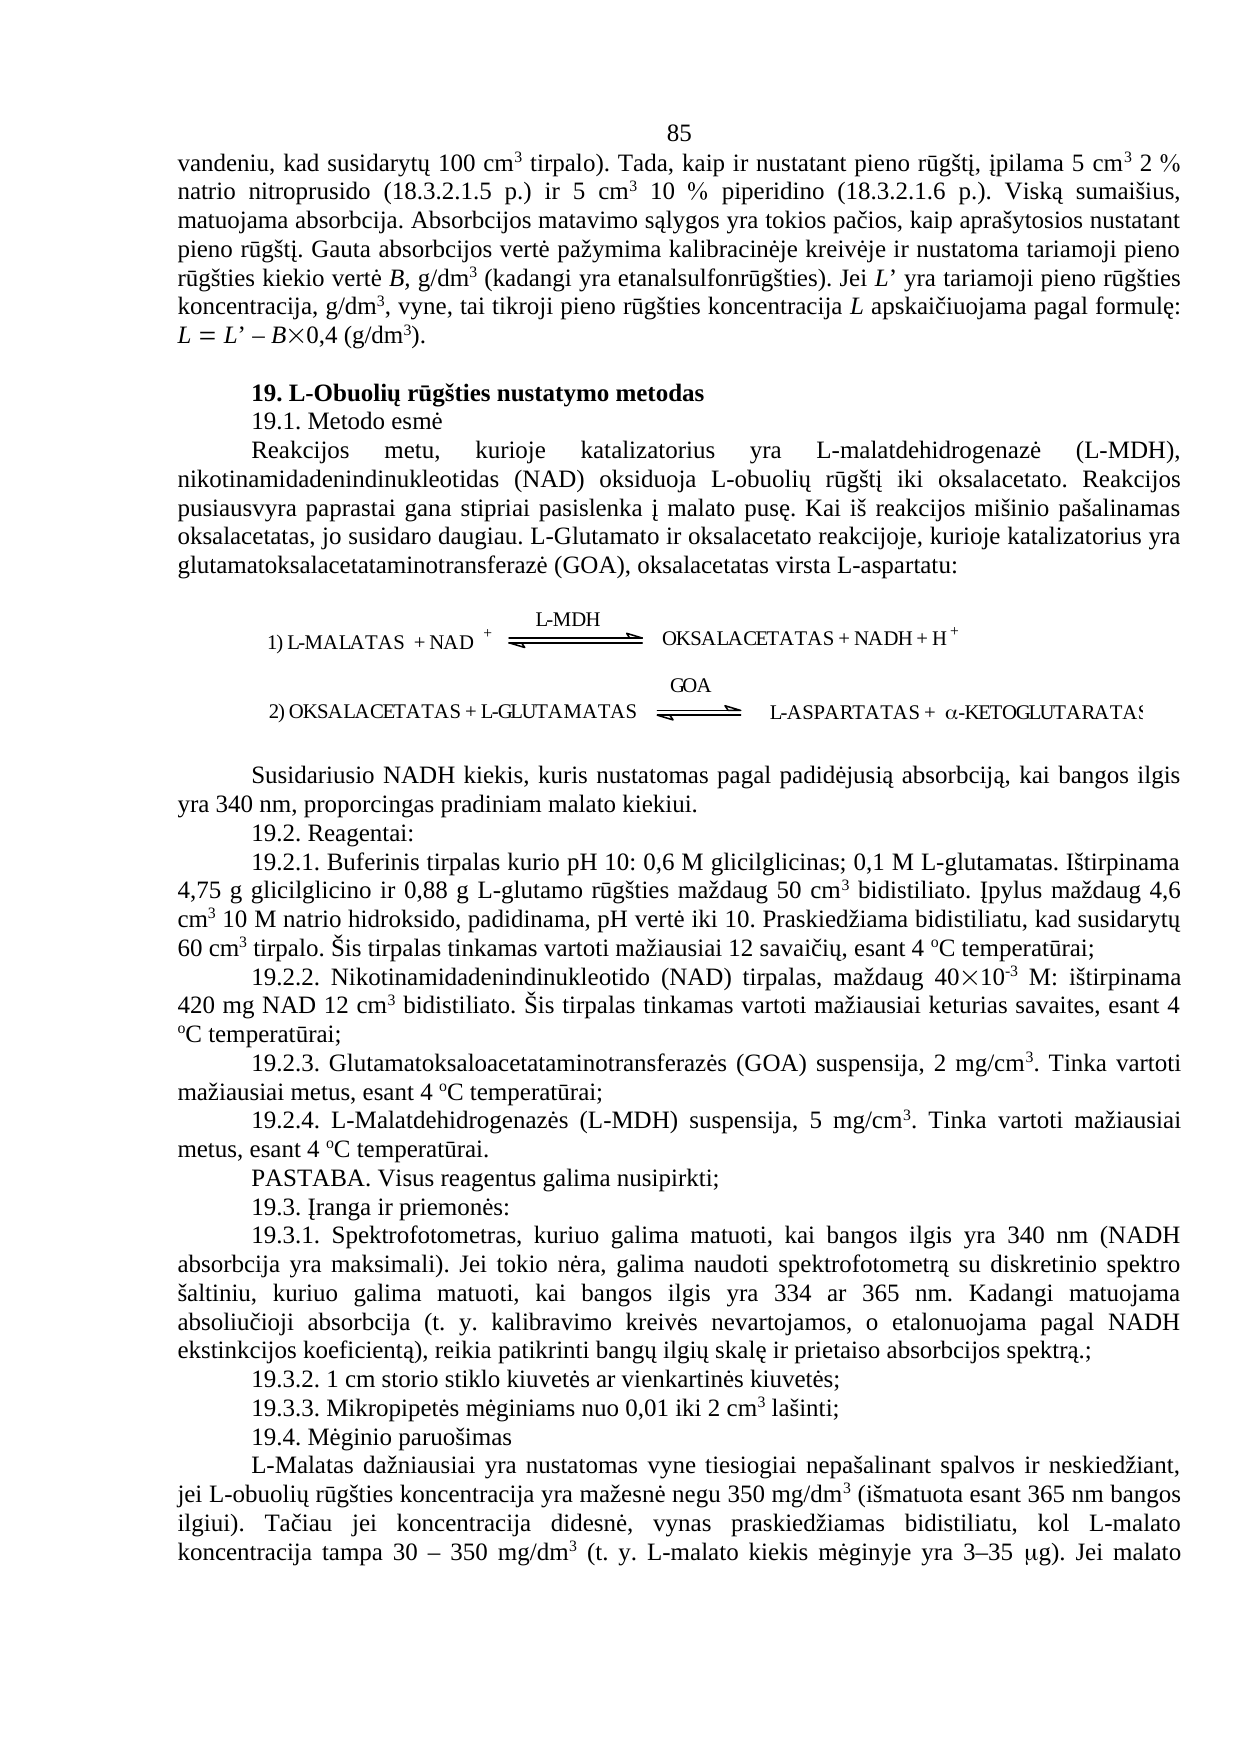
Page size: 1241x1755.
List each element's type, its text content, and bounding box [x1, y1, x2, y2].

text 19.2.3. Glutamatoksaloacetataminotransferazės (GOA) suspensija, 2 mg/cm3. Tinka vartoti mažiausiai metus, esant 4 oC temperatūrai; [177, 1048, 1181, 1105]
text vandeniu, kad susidarytų 100 cm3 tirpalo). Tada, kaip ir nustatant pieno rūgštį, įpilama 5 cm3 2  natrio nitroprusido (18.3.2.1.5 p.) ir 5 cm3 10  piperidino (18.3.2.1.6 p.). Viską sumaišius, matuojama absorbcija. Absorbcijos matavimo sąlygos yra tokios pačios, kaip aprašytosios nustatant pieno rūgštį. Gauta absorbcijos vertė pažymima kalibracinėje kreivėje ir nustatoma tariamoji pieno rūgšties kiekio vertė B, g/dm3 (kadangi yra etanalsulfonrūgšties). Jei L’ yra tariamoji pieno rūgšties koncentracija, g/dm3, vyne, tai tikroji pieno rūgšties koncentracija L apskaičiuojama pagal formulę: L  L’ – B0,4 (g/dm3). [177, 148, 1181, 349]
text 19.2.2. Nikotinamidadenindinukleotido (NAD) tirpalas, maždaug 4010-3 M: ištirpinama 420 mg NAD 12 cm3 bidistiliato. Šis tirpalas tinkamas vartoti mažiausiai keturias savaites, esant 4 oC temperatūrai; [177, 962, 1181, 1048]
text 19.4. Mėginio paruošimas [177, 1422, 1181, 1450]
text 19.3.1. Spektrofotometras, kuriuo galima matuoti, kai bangos ilgis yra 340 nm (NADH absorbcija yra maksimali). Jei tokio nėra, galima naudoti spektrofotometrą su diskretinio spektro šaltiniu, kuriuo galima matuoti, kai bangos ilgis yra 334 ar 365 nm. Kadangi matuojama absoliučioji absorbcija (t. y. kalibravimo kreivės nevartojamos, o etalonuojama pagal NADH ekstinkcijos koeficientą), reikia patikrinti bangų ilgių skalę ir prietaiso absorbcijos spektrą.; [177, 1220, 1181, 1364]
text 19.3. Įranga ir priemonės: [177, 1192, 1181, 1220]
text 19.1. Metodo esmė [177, 406, 1181, 435]
text Susidariusio NADH kiekis, kuris nustatomas pagal padidėjusią absorbciją, kai bangos ilgis yra 340 nm, proporcingas pradiniam malato kiekiui. [177, 760, 1181, 818]
text Reakcijos metu, kurioje katalizatorius yra L-malatdehidrogenazė (L-MDH), nikotinamidadenindinukleotidas (NAD) oksiduoja L-obuolių rūgštį iki oksalacetato. Reakcijos pusiausvyra paprastai gana stipriai pasislenka į malato pusę. Kai iš reakcijos mišinio pašalinamas oksalacetatas, jo susidaro daugiau. L-Glutamato ir oksalacetato reakcijoje, kurioje katalizatorius yra glutamatoksalacetataminotransferazė (GOA), oksalacetatas virsta L-aspartatu: [177, 435, 1181, 579]
text 19. L-Obuolių rūgšties nustatymo metodas [177, 378, 1181, 406]
text PASTABA. Visus reagentus galima nusipirkti; [177, 1163, 1181, 1192]
text 19.3.3. Mikropipetės mėginiams nuo 0,01 iki 2 cm3 lašinti; [177, 1393, 1181, 1422]
text 19.3.2. 1 cm storio stiklo kiuvetės ar vienkartinės kiuvetės; [177, 1364, 1181, 1393]
text 19.2.4. L-Malatdehidrogenazės (L-MDH) suspensija, 5 mg/cm3. Tinka vartoti mažiausiai metus, esant 4 oC temperatūrai. [177, 1105, 1181, 1163]
text 19.2.1. Buferinis tirpalas kurio pH 10: 0,6 M glicilglicinas; 0,1 M L-glutamatas. Ištirpinama 4,75 g glicilglicino ir 0,88 g L-glutamo rūgšties maždaug 50 cm3 bidistiliato. Įpylus maždaug 4,6 cm3 10 M natrio hidroksido, padidinama, pH vertė iki 10. Praskiedžiama bidistiliatu, kad susidarytų 60 cm3 tirpalo. Šis tirpalas tinkamas vartoti mažiausiai 12 savaičių, esant 4 oC temperatūrai; [177, 847, 1181, 962]
text 19.2. Reagentai: [177, 818, 1181, 847]
text L-Malatas dažniausiai yra nustatomas vyne tiesiogiai nepašalinant spalvos ir neskiedžiant, jei L-obuolių rūgšties koncentracija yra mažesnė negu 350 mg/dm3 (išmatuota esant 365 nm bangos ilgiui). Tačiau jei koncentracija didesnė, vynas praskiedžiamas bidistiliatu, kol L-malato koncentracija tampa 30 – 350 mg/dm3 (t. y. L-malato kiekis mėginyje yra 3–35 g). Jei malato [177, 1450, 1181, 1565]
